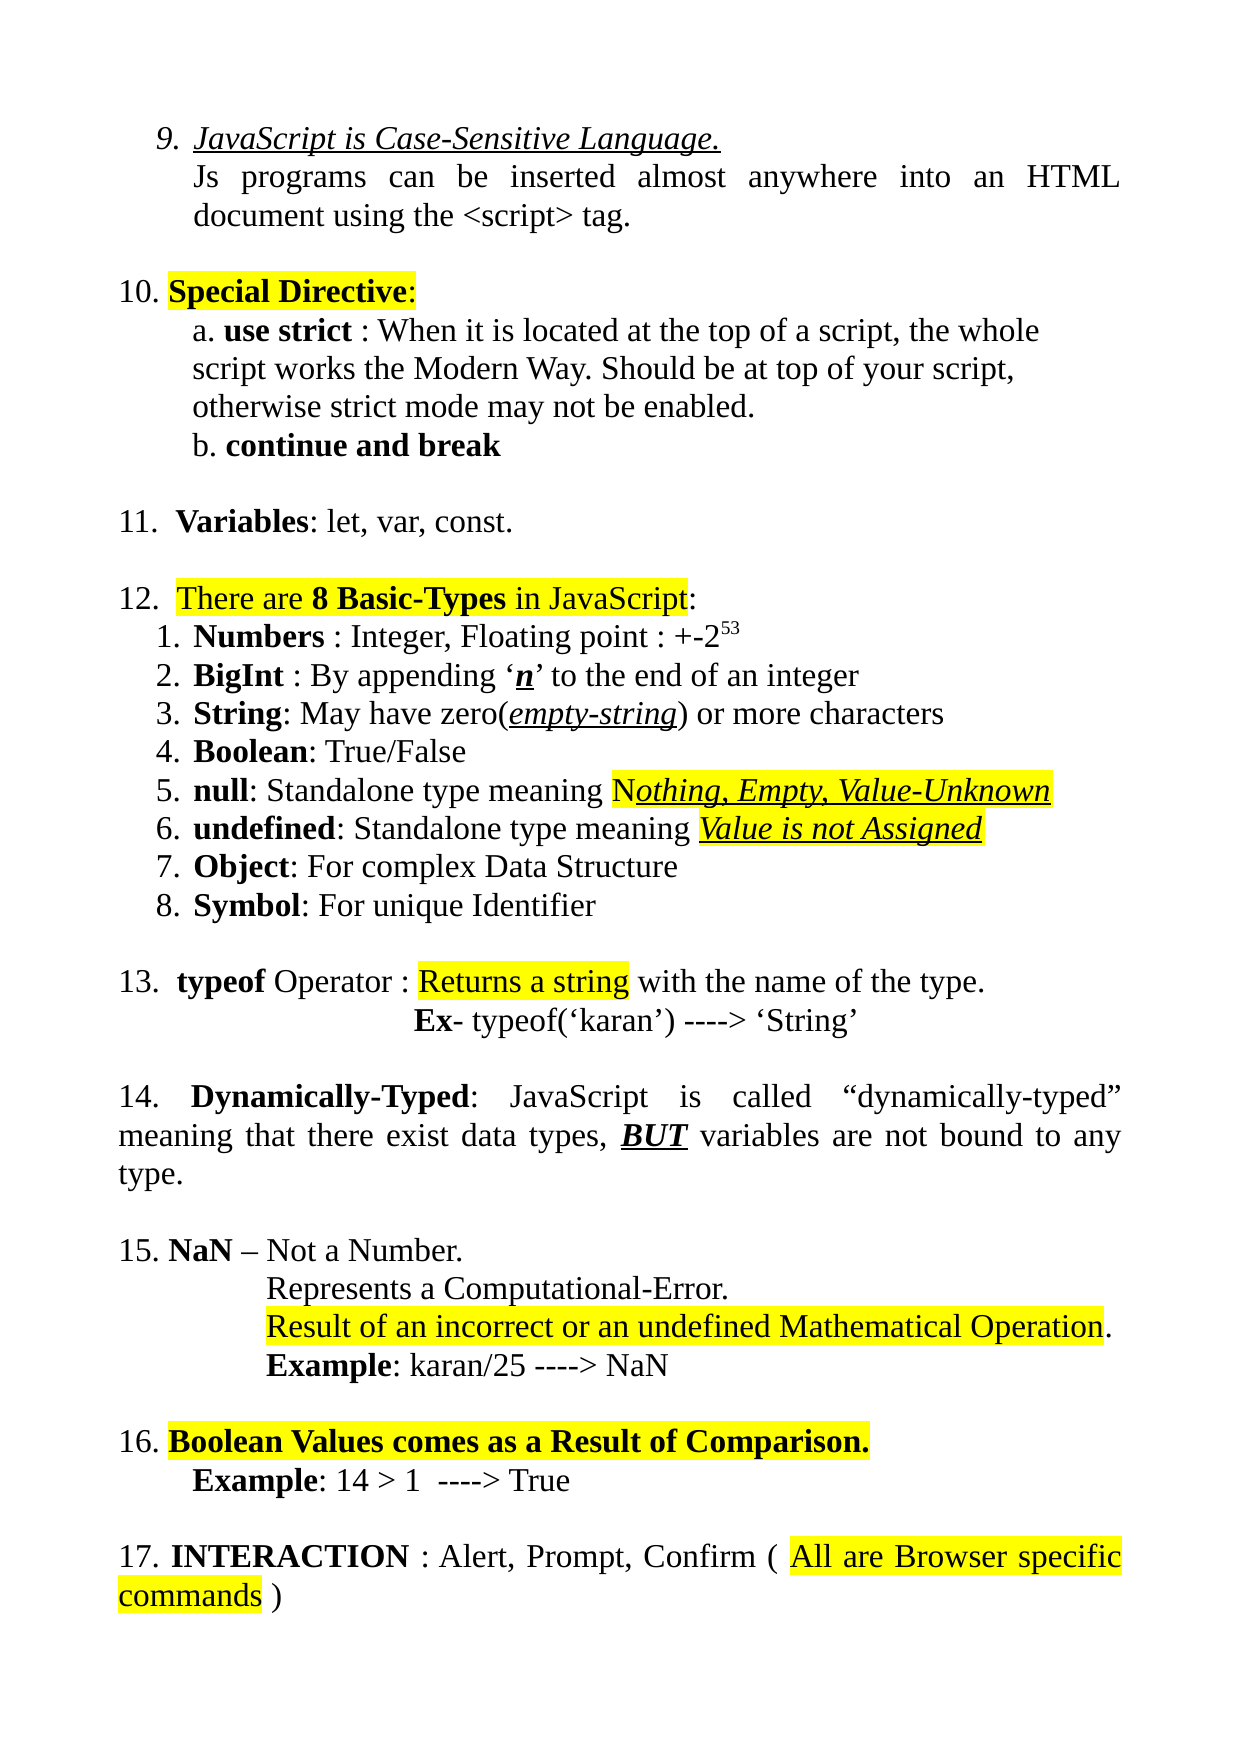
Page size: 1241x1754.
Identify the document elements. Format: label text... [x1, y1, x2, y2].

text 12. There are 8 Basic-Types in JavaScript: [118, 578, 1122, 616]
list Js programs can be inserted almost anywhere into an HTML document using the <script> tag. [156, 156, 1122, 233]
text Represents a Computational-Error. [118, 1268, 1122, 1306]
list JavaScript is Case-Sensitive Language. [156, 118, 1122, 156]
text b. continue and break [118, 425, 1122, 463]
list undefined: Standalone type meaning Value is not Assigned [156, 808, 1122, 846]
list String: May have zero(empty-string) or more characters [156, 693, 1122, 731]
text 11. Variables: let, var, const. [118, 501, 1122, 540]
list BigInt : By appending ‘n’ to the end of an integer [156, 655, 1122, 693]
list Symbol: For unique Identifier [156, 885, 1122, 923]
text 10. Special Directive: [118, 271, 1122, 310]
list Numbers : Integer, Floating point : +-253 [156, 616, 1122, 655]
text Example: 14 > 1 ----> True [118, 1460, 1122, 1498]
text otherwise strict mode may not be enabled. [118, 386, 1122, 425]
list Object: For complex Data Structure [156, 846, 1122, 885]
text Result of an incorrect or an undefined Mathematical Operation. [118, 1306, 1122, 1345]
text a. use strict : When it is located at the top of a script, the whole script works the Modern Way. Should be at top of your script, [118, 310, 1122, 386]
text Example: karan/25 ----> NaN [118, 1345, 1122, 1383]
text Ex- typeof(‘karan’) ----> ‘String’ [118, 1000, 1122, 1038]
text 14. Dynamically-Typed: JavaScript is called “dynamically-typed” meaning that there exist data types, BUT variables are not bound to any type. [118, 1076, 1122, 1191]
list null: Standalone type meaning Nothing, Empty, Value-Unknown [156, 770, 1122, 808]
list Boolean: True/False [156, 731, 1122, 770]
text 13. typeof Operator : Returns a string with the name of the type. [118, 961, 1122, 1000]
text 15. NaN – Not a Number. [118, 1230, 1122, 1268]
text 17. INTERACTION : Alert, Prompt, Confirm ( All are Browser specific commands ) [118, 1536, 1122, 1613]
text 16. Boolean Values comes as a Result of Comparison. [118, 1421, 1122, 1460]
